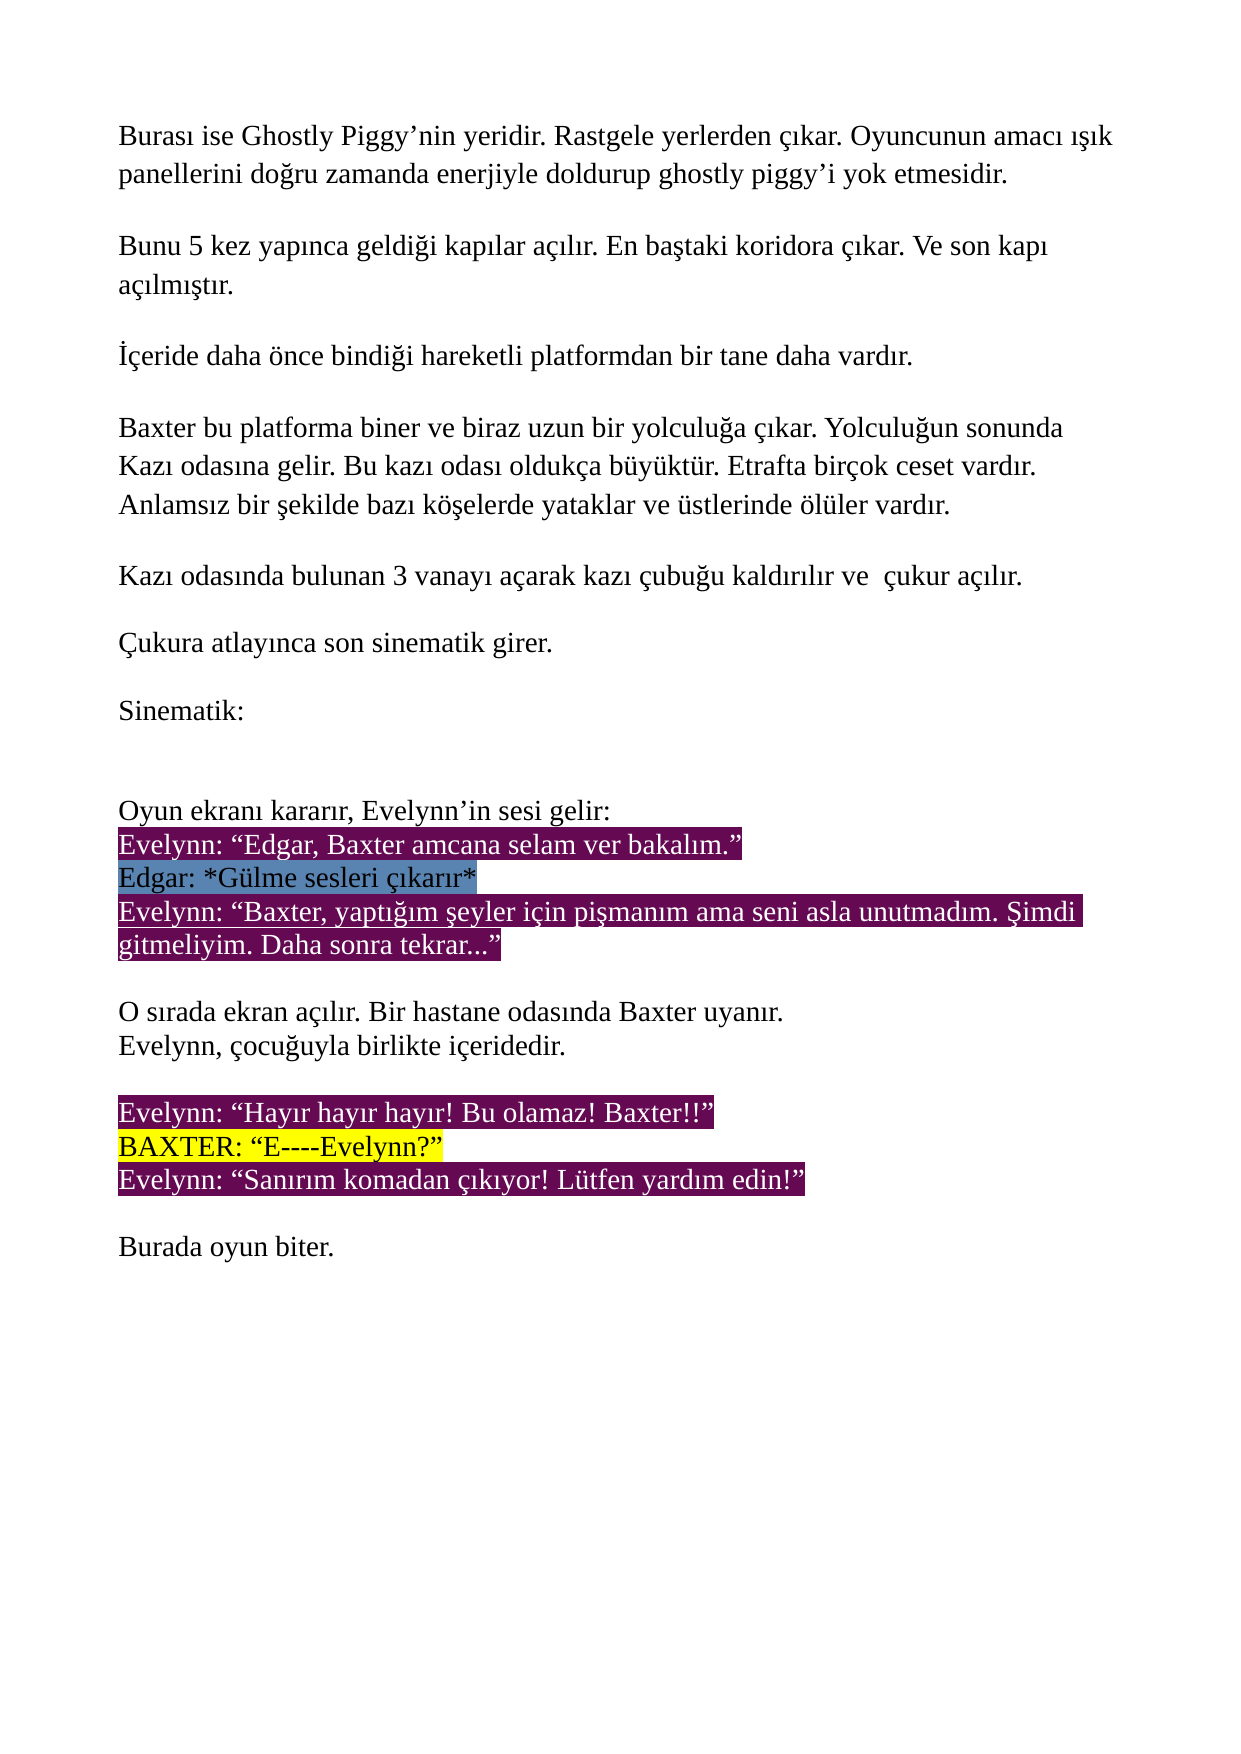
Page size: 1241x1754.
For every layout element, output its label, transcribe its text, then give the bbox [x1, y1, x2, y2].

text Burası ise Ghostly Piggy’nin yeridir. Rastgele yerlerden çıkar. Oyuncunun amacı ışık panellerini doğru zamanda enerjiyle doldurup ghostly piggy’i yok etmesidir. [118, 118, 1122, 190]
text Burada oyun biter. [118, 1229, 1122, 1263]
text İçeride daha önce bindiği hareketli platformdan bir tane daha vardır. [118, 338, 1122, 372]
text Sinematik: [118, 693, 1122, 726]
text Kazı odasında bulunan 3 vanayı açarak kazı çubuğu kaldırılır ve çukur açılır. [118, 558, 1122, 592]
text Baxter bu platforma biner ve biraz uzun bir yolculuğa çıkar. Yolculuğun sonunda Kazı odasına gelir. Bu kazı odası oldukça büyüktür. Etrafta birçok ceset vardır. Anlamsız bir şekilde bazı köşelerde yataklar ve üstlerinde ölüler vardır. [118, 410, 1122, 521]
text Oyun ekranı kararır, Evelynn’in sesi gelir: [118, 793, 1122, 827]
text Evelynn: “Hayır hayır hayır! Bu olamaz! Baxter!!” [118, 1095, 1122, 1129]
text BAXTER: “E----Evelynn?” [118, 1129, 1122, 1162]
text Bunu 5 kez yapınca geldiği kapılar açılır. En baştaki koridora çıkar. Ve son kapı açılmıştır. [118, 228, 1122, 300]
text Evelynn: “Sanırım komadan çıkıyor! Lütfen yardım edin!” [118, 1162, 1122, 1196]
text Evelynn, çocuğuyla birlikte içeridedir. [118, 1028, 1122, 1062]
text Çukura atlayınca son sinematik girer. [118, 626, 1122, 659]
text Evelynn: “Edgar, Baxter amcana selam ver bakalım.” [118, 827, 1122, 860]
text Edgar: *Gülme sesleri çıkarır* [118, 860, 1122, 894]
text O sırada ekran açılır. Bir hastane odasında Baxter uyanır. [118, 994, 1122, 1028]
text Evelynn: “Baxter, yaptığım şeyler için pişmanım ama seni asla unutmadım. Şimdi gitmeliyim. Daha sonra tekrar...” [118, 894, 1122, 961]
